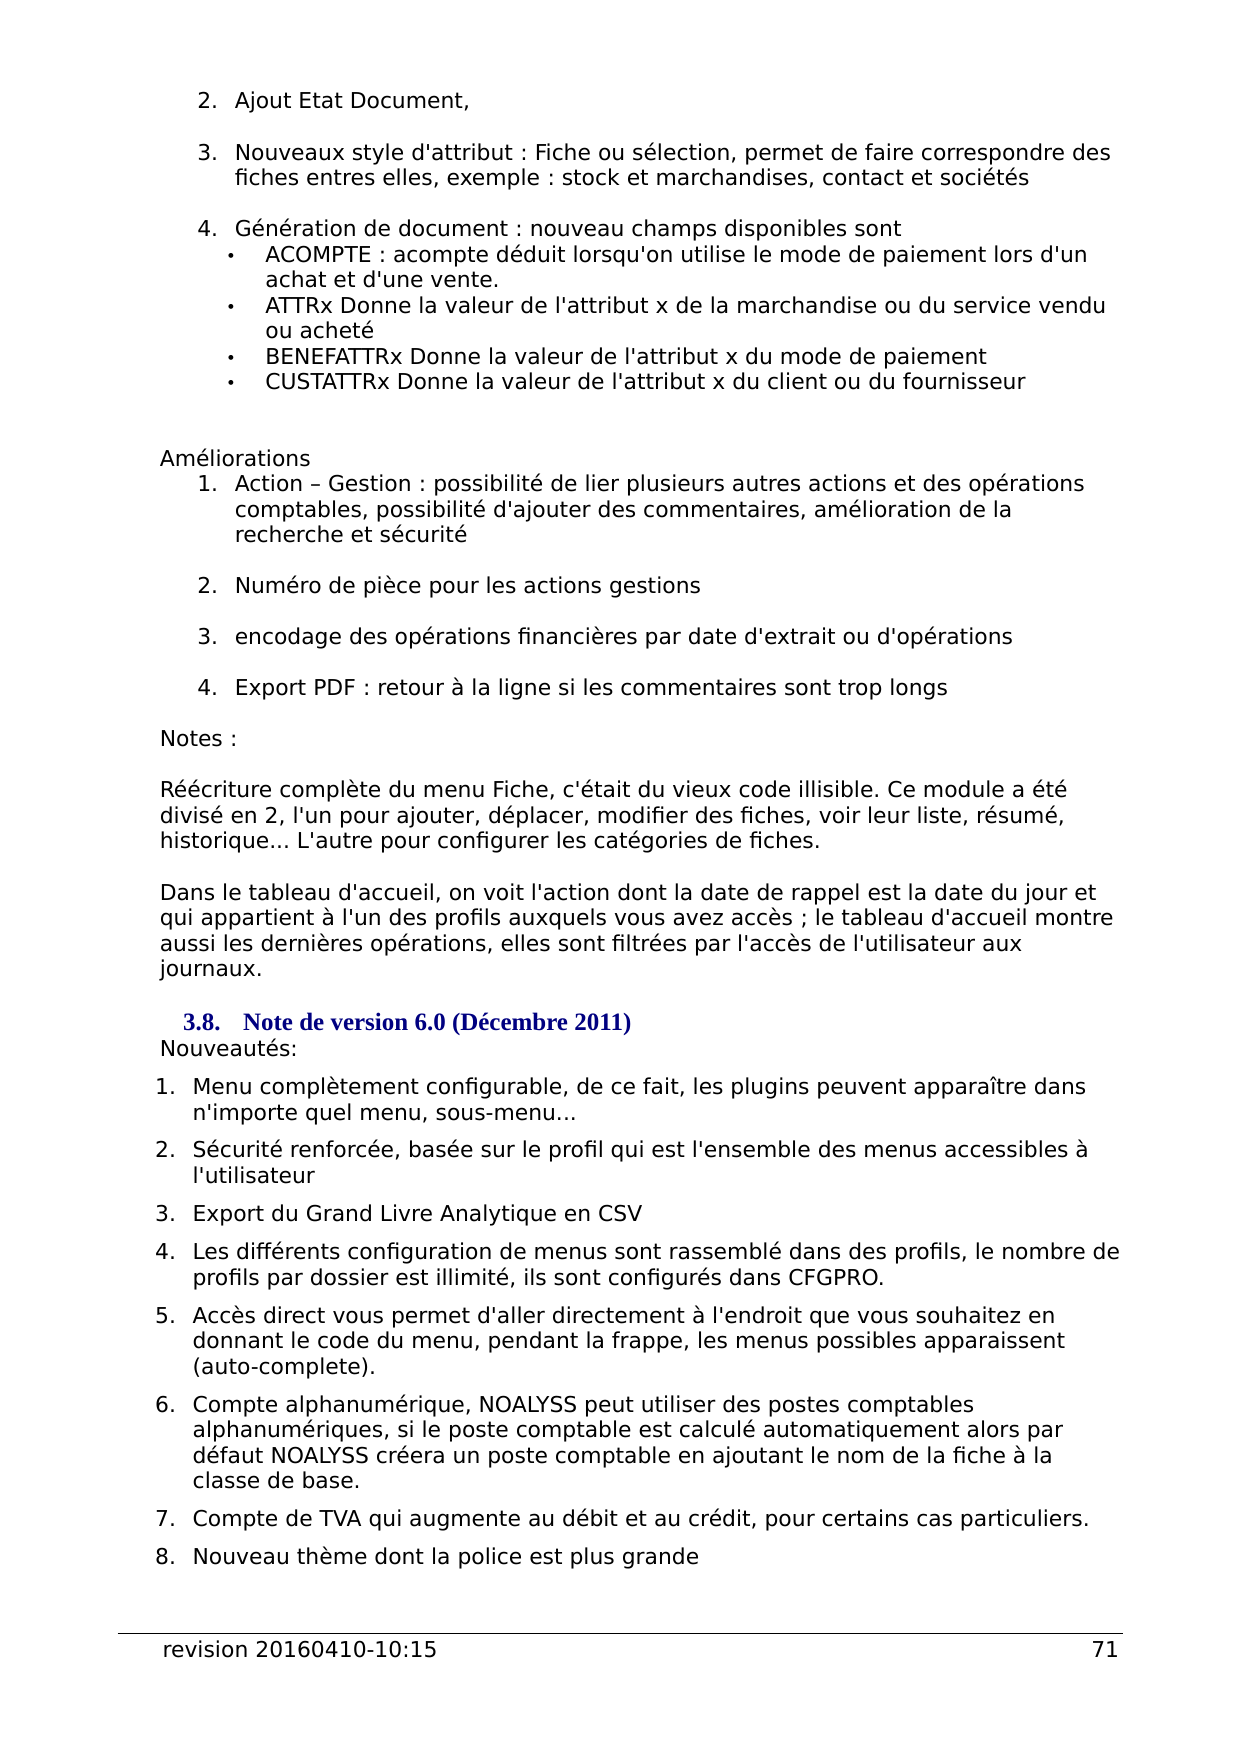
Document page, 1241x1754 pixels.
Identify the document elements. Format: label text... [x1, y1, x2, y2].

list Nouveaux style d'attribut : Fiche ou sélection, permet de faire correspondre des fiches entres elles, exemple : stock et marchandises, contact et sociétés [197, 139, 1123, 191]
list Menu complètement configurable, de ce fait, les plugins peuvent apparaître dans n'importe quel menu, sous-menu... [155, 1074, 1123, 1125]
list encodage des opérations financières par date d'extrait ou d'opérations [197, 624, 1123, 650]
list ATTRx Donne la valeur de l'attribut x de la marchandise ou du service vendu ou acheté [228, 293, 1123, 344]
list Compte de TVA qui augmente au débit et au crédit, pour certains cas particuliers. [155, 1506, 1123, 1532]
subtitle Note de version 6.0 (Décembre 2011) [177, 1007, 1123, 1036]
list Numéro de pièce pour les actions gestions [197, 573, 1123, 599]
list Export du Grand Livre Analytique en CSV [155, 1201, 1123, 1227]
list Accès direct vous permet d'aller directement à l'endroit que vous souhaitez en donnant le code du menu, pendant la frappe, les menus possibles apparaissent (auto-complete). [155, 1303, 1123, 1379]
list BENEFATTRx Donne la valeur de l'attribut x du mode de paiement [228, 344, 1123, 369]
list Génération de document : nouveau champs disponibles sont [197, 216, 1123, 242]
list Les différents configuration de menus sont rassemblé dans des profils, le nombre de profils par dossier est illimité, ils sont configurés dans CFGPRO. [155, 1239, 1123, 1290]
list Action – Gestion : possibilité de lier plusieurs autres actions et des opérations comptables, possibilité d'ajouter des commentaires, amélioration de la recherche et sécurité [197, 471, 1123, 548]
list CUSTATTRx Donne la valeur de l'attribut x du client ou du fournisseur [228, 369, 1123, 395]
text Nouveautés: [159, 1036, 1123, 1062]
list Export PDF : retour à la ligne si les commentaires sont trop longs [197, 676, 1123, 701]
list Nouveau thème dont la police est plus grande [155, 1544, 1123, 1570]
list Compte alphanumérique, NOALYSS peut utiliser des postes comptables alphanumériques, si le poste comptable est calculé automatiquement alors par défaut NOALYSS créera un poste comptable en ajoutant le nom de la fiche à la classe de base. [155, 1392, 1123, 1494]
text Dans le tableau d'accueil, on voit l'action dont la date de rappel est la date du jour et qui appartient à l'un des profils auxquels vous avez accès ; le tableau d'accueil montre aussi les dernières opérations, elles sont filtrées par l'accès de l'utilisateur aux journaux. [159, 880, 1123, 982]
list Ajout Etat Document, [197, 88, 1123, 114]
text Notes : [159, 727, 1123, 752]
list Sécurité renforcée, basée sur le profil qui est l'ensemble des menus accessibles à l'utilisateur [155, 1138, 1123, 1189]
text Améliorations [159, 446, 1123, 471]
list ACOMPTE : acompte déduit lorsqu'on utilise le mode de paiement lors d'un achat et d'une vente. [228, 242, 1123, 293]
text Réécriture complète du menu Fiche, c'était du vieux code illisible. Ce module a été divisé en 2, l'un pour ajouter, déplacer, modifier des fiches, voir leur liste, résumé, historique... L'autre pour configurer les catégories de fiches. [159, 778, 1123, 854]
